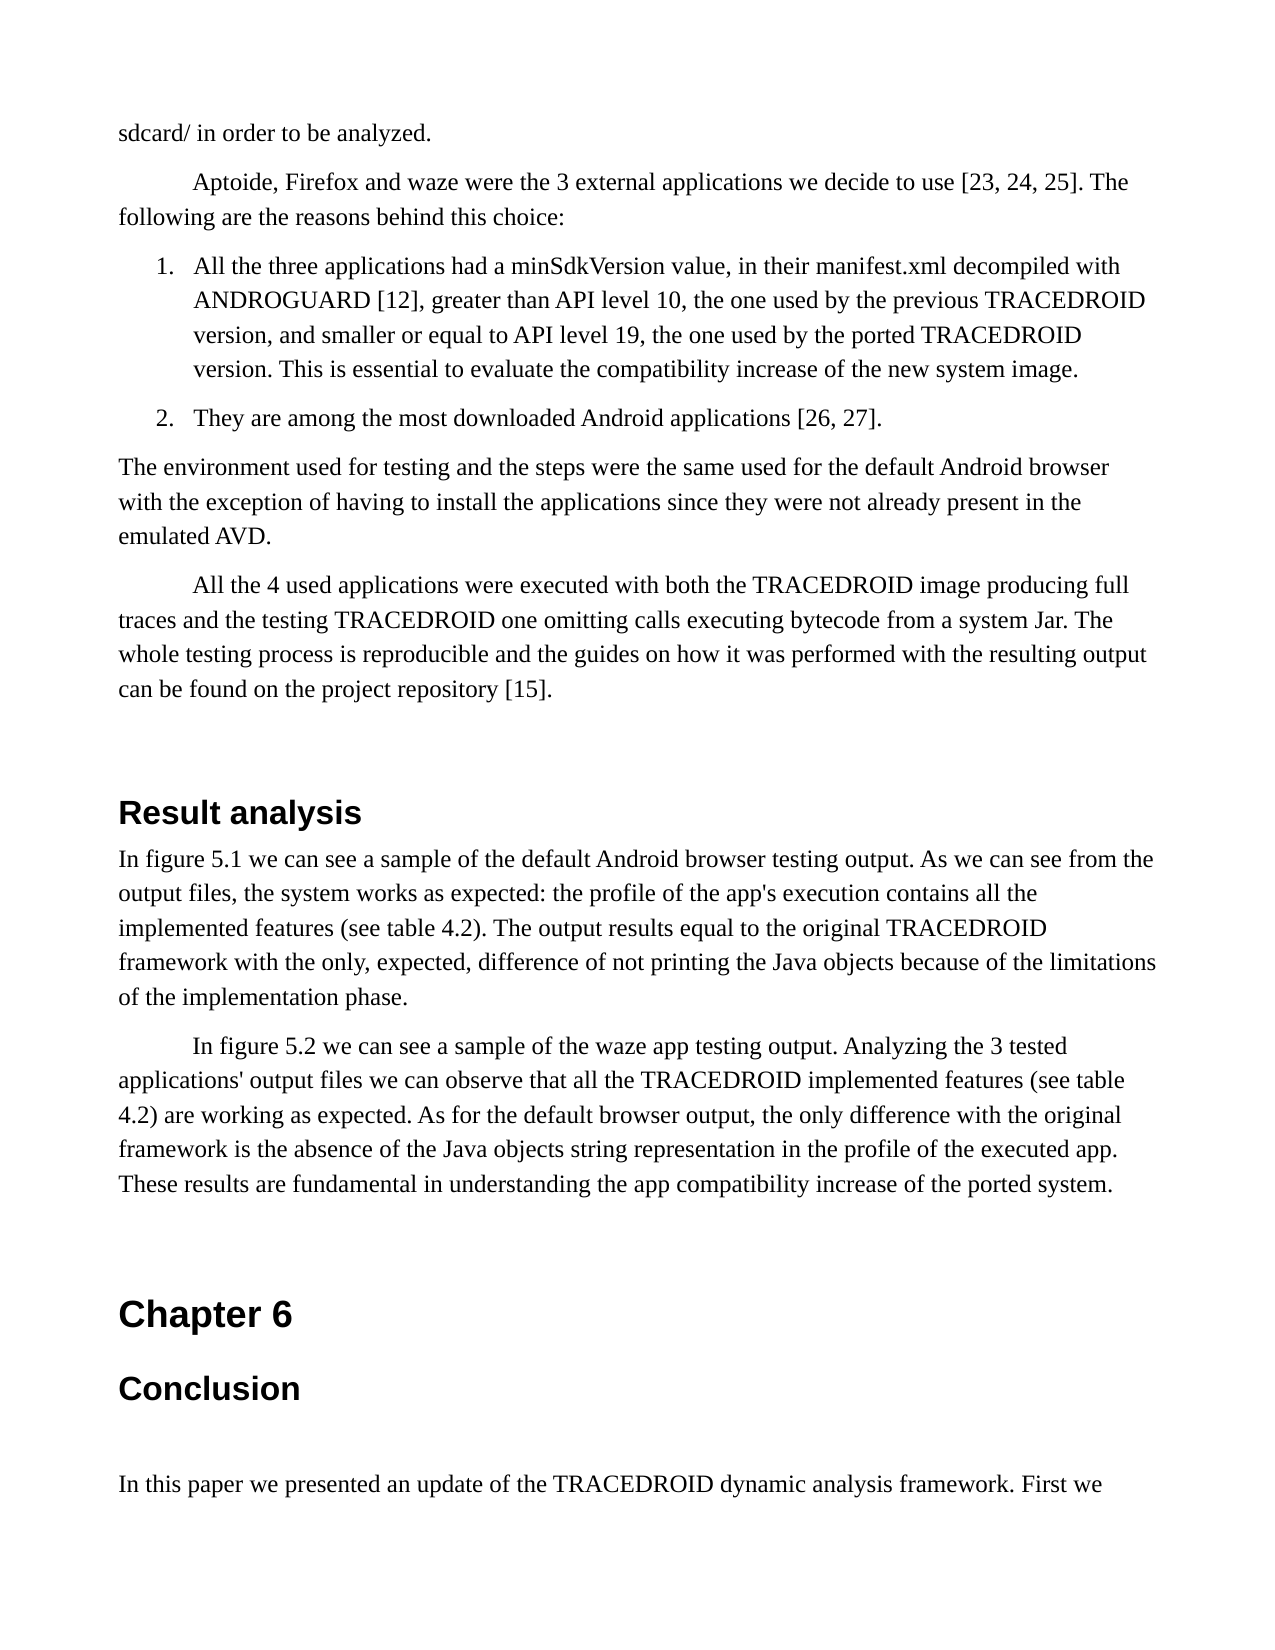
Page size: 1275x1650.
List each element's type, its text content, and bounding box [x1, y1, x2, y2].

subtitle Chapter 6 [118, 1292, 1157, 1336]
list All the three applications had a minSdkVersion value, in their manifest.xml decompiled with ANDROGUARD [12], greater than API level 10, the one used by the previous TRACEDROID version, and smaller or equal to API level 19, the one used by the ported TRACEDROID version. This is essential to evaluate the compatibility increase of the new system image. [156, 251, 1157, 383]
text Aptoide, Firefox and waze were the 3 external applications we decide to use [23, 24, 25]. The following are the reasons behind this choice: [118, 167, 1157, 230]
text The environment used for testing and the steps were the same used for the default Android browser with the exception of having to install the applications since they were not already present in the emulated AVD. [118, 452, 1157, 550]
text In this paper we presented an update of the TRACEDROID dynamic analysis framework. First we [118, 1469, 1157, 1498]
text All the 4 used applications were executed with both the TRACEDROID image producing full traces and the testing TRACEDROID one omitting calls executing bytecode from a system Jar. The whole testing process is reproducible and the guides on how it was performed with the resulting output can be found on the project repository [15]. [118, 570, 1157, 702]
text In figure 5.2 we can see a sample of the waze app testing output. Analyzing the 3 tested applications' output files we can observe that all the TRACEDROID implemented features (see table 4.2) are working as expected. As for the default browser output, the only difference with the original framework is the absence of the Java objects string representation in the profile of the executed app. These results are fundamental in understanding the app compatibility increase of the ported system. [118, 1031, 1157, 1197]
text In figure 5.1 we can see a sample of the default Android browser testing output. As we can see from the output files, the system works as expected: the profile of the app's execution contains all the implemented features (see table 4.2). The output results equal to the original TRACEDROID framework with the only, expected, difference of not printing the Java objects because of the limitations of the implementation phase. [118, 844, 1157, 1011]
subtitle Conclusion [118, 1369, 1157, 1407]
subtitle Result analysis [118, 793, 1157, 831]
text sdcard/ in order to be analyzed. [118, 118, 1157, 147]
list They are among the most downloaded Android applications [26, 27]. [156, 403, 1157, 432]
